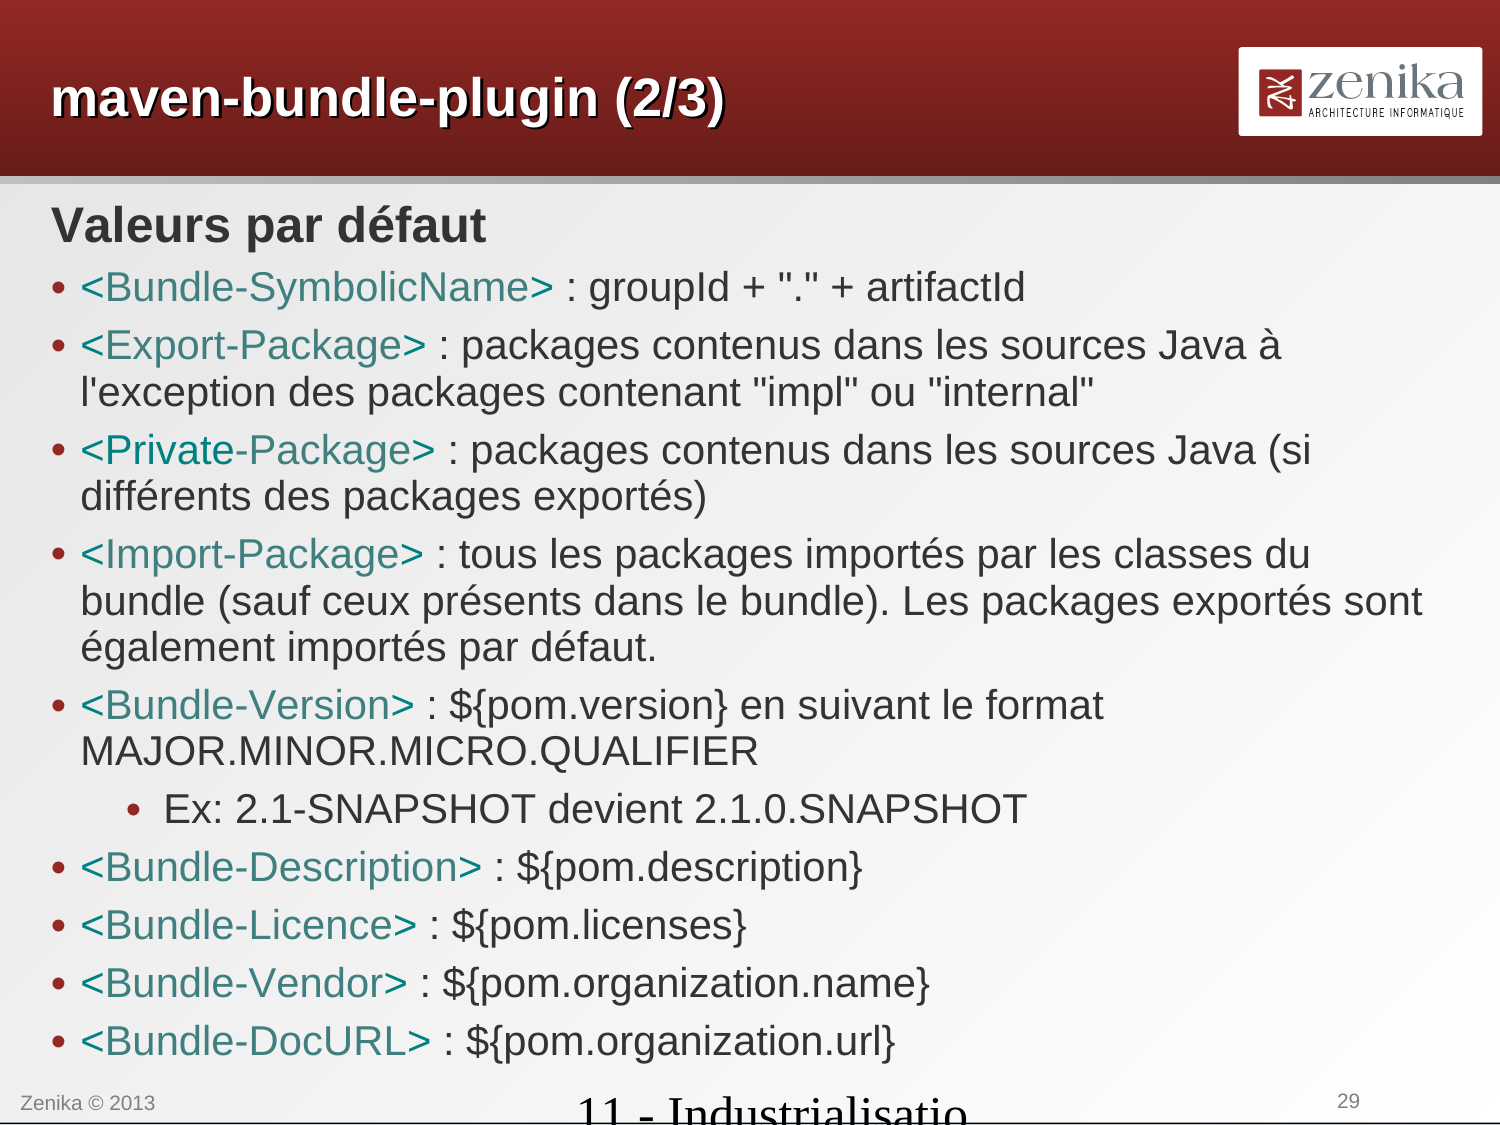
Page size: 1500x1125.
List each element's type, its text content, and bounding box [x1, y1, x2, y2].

list Valeurs par défaut <Bundle-SymbolicName> : groupId + "." + artifactId <Export-Package> : packages contenus dans les sources Java à l'exception des packages contenant "impl" ou "internal" <Private-Package> : packages contenus dans les sources Java (si différents des packages exportés) <Import-Package> : tous les packages importés par les classes du bundle (sauf ceux présents dans le bundle). Les packages exportés sont également importés par défaut. <Bundle-Version> : ${pom.version} en suivant le format MAJOR.MINOR.MICRO.QUALIFIER Ex: 2.1-SNAPSHOT devient 2.1.0.SNAPSHOT <Bundle-Description> : ${pom.description} <Bundle-Licence> : ${pom.licenses} <Bundle-Vendor> : ${pom.organization.name} <Bundle-DocURL> : ${pom.organization.url} [50, 196, 1435, 1071]
picture [1257, 58, 1464, 125]
title maven-bundle-plugin (2/3) [50, 15, 1206, 180]
